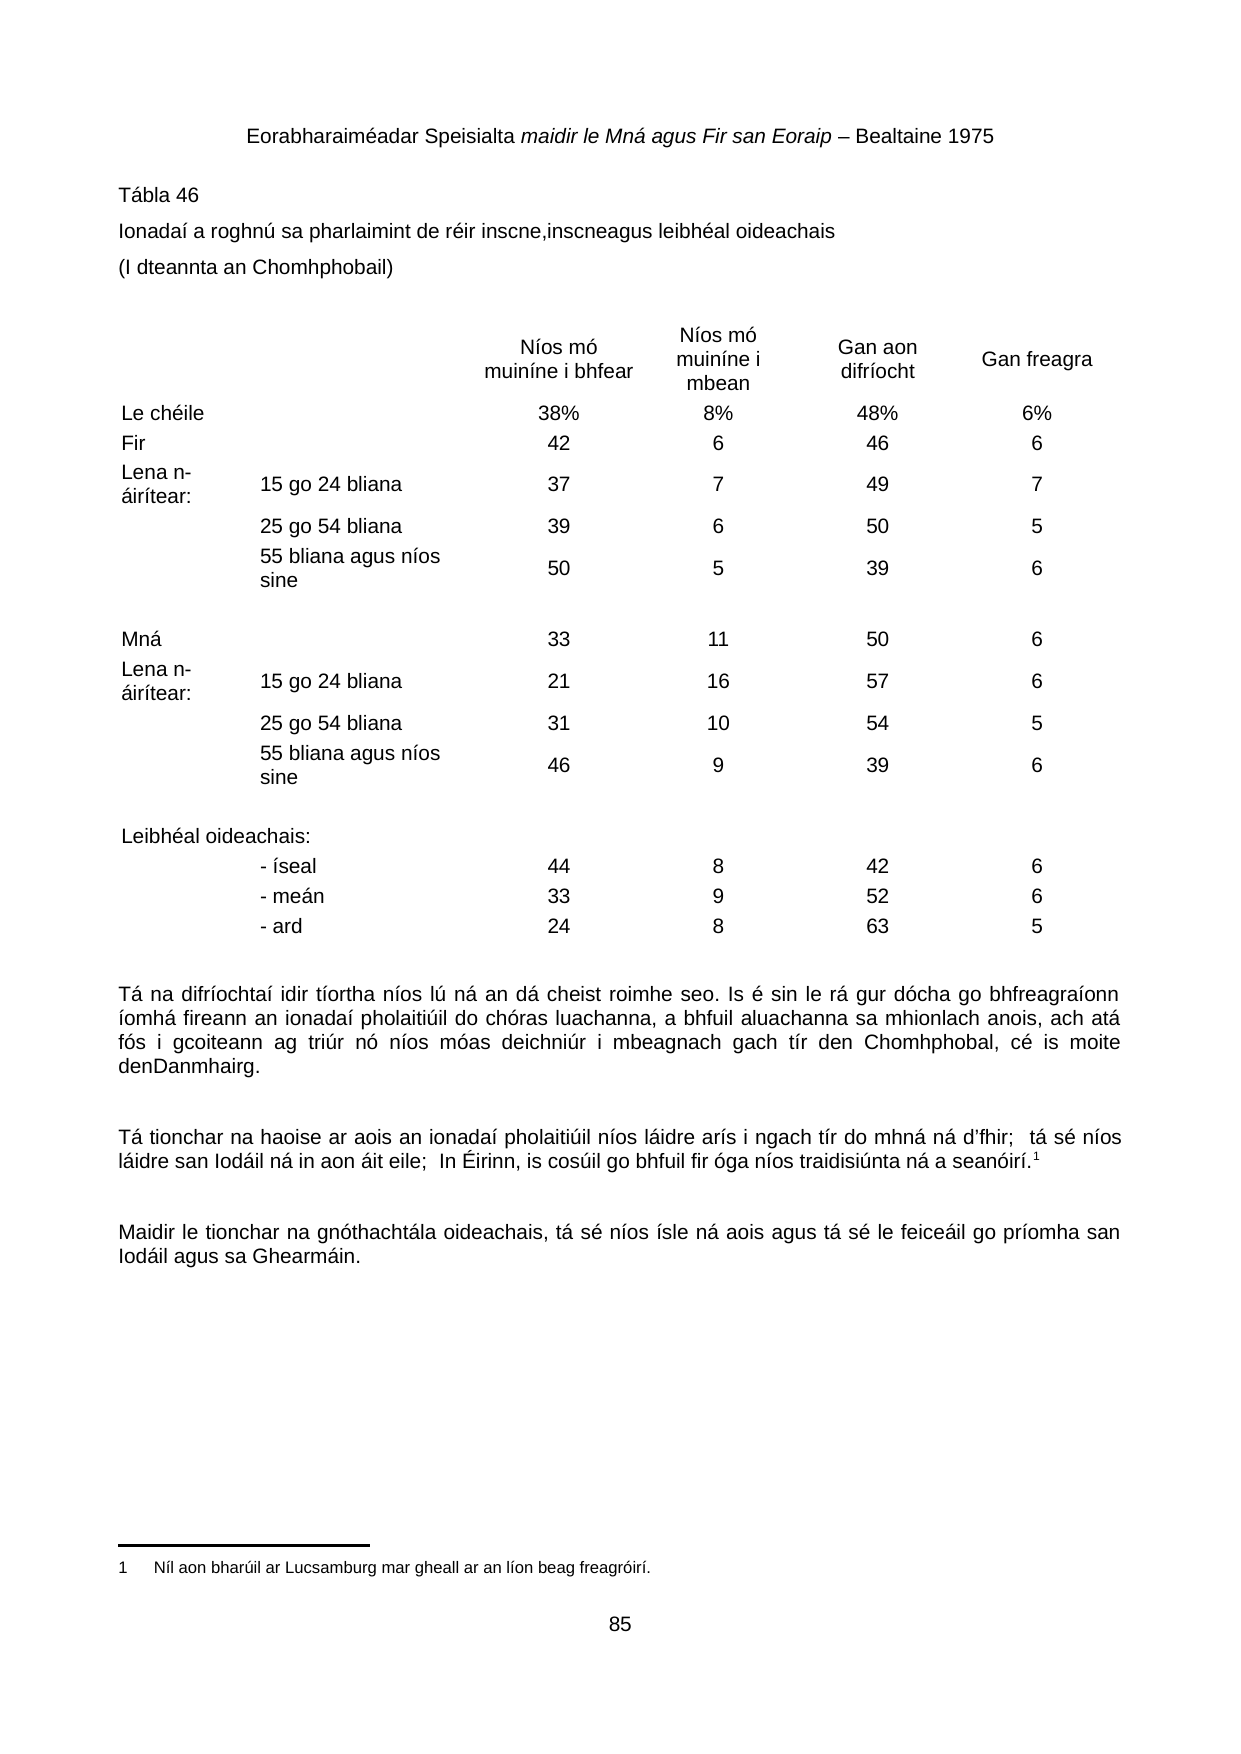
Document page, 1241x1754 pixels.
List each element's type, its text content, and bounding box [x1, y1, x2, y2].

table_cell 6 [639, 428, 798, 457]
table_cell 39 [798, 541, 957, 594]
table_cell 8 [639, 851, 798, 881]
table_cell 44 [479, 851, 638, 881]
table_cell [479, 595, 638, 624]
table_cell 6 [957, 541, 1117, 594]
table_cell [118, 851, 257, 881]
table_cell 11 [639, 624, 798, 654]
table_cell 8% [639, 398, 798, 427]
table_cell 8 [639, 911, 798, 940]
table_cell 10 [639, 708, 798, 738]
table_cell 57 [798, 654, 957, 708]
table_cell 55 bliana agus níos sine [257, 541, 479, 594]
table_cell 6% [957, 398, 1117, 427]
table_cell 46 [798, 428, 957, 457]
table_cell 50 [798, 511, 957, 541]
table_cell 6 [957, 428, 1117, 457]
table_cell [639, 821, 798, 851]
table_cell Lena n-áirítear: [118, 457, 257, 511]
table_cell [639, 791, 798, 821]
text Tá tionchar na haoise ar aois an ionadaí pholaitiúil níos láidre arís i ngach tír do mhná ná d’fhir; tá sé níos láidre san Iodáil ná in aon áit eile; In Éirinn, is cosúil go bhfuil fir óga níos traidisiúnta ná a seanóirí. [118, 1125, 1122, 1173]
table_cell 9 [639, 881, 798, 911]
table_cell 6 [957, 851, 1117, 881]
table_cell [798, 595, 957, 624]
table_cell [479, 821, 638, 851]
table_cell 33 [479, 624, 638, 654]
table_cell [118, 541, 257, 594]
table_cell 48% [798, 398, 957, 427]
table_cell [798, 791, 957, 821]
table_cell [118, 595, 257, 624]
table_cell 5 [957, 511, 1117, 541]
table_cell - meán [257, 881, 479, 911]
table_cell [957, 821, 1117, 851]
table_cell 24 [479, 911, 638, 940]
table_cell 31 [479, 708, 638, 738]
table_cell - ard [257, 911, 479, 940]
table_cell [957, 791, 1117, 821]
table_cell 42 [798, 851, 957, 881]
table_cell 15 go 24 bliana [257, 654, 479, 708]
table_header [257, 320, 479, 398]
table_cell 50 [798, 624, 957, 654]
table_cell 7 [639, 457, 798, 511]
table_header Gan freagra [957, 320, 1117, 398]
table_cell [257, 595, 479, 624]
table_cell [118, 911, 257, 940]
table_cell [118, 738, 257, 791]
table_cell 52 [798, 881, 957, 911]
table_cell 6 [957, 881, 1117, 911]
text Níl aon bharúil ar Lucsamburg mar gheall ar an líon beag freagróirí. [118, 1557, 1122, 1577]
table_cell [639, 595, 798, 624]
table_cell 6 [957, 624, 1117, 654]
text Ionadaí a roghnú sa pharlaimint de réir inscne,inscneagus leibhéal oideachais [118, 219, 1122, 243]
table_cell 38% [479, 398, 638, 427]
table_cell 9 [639, 738, 798, 791]
table_cell 54 [798, 708, 957, 738]
table_cell 55 bliana agus níos sine [257, 738, 479, 791]
table_cell 7 [957, 457, 1117, 511]
table_cell 25 go 54 bliana [257, 708, 479, 738]
table_cell Lena n-áirítear: [118, 654, 257, 708]
table_cell [257, 624, 479, 654]
table_header Níos mó muiníne i mbean [639, 320, 798, 398]
table_header Gan aon difríocht [798, 320, 957, 398]
table_cell [798, 821, 957, 851]
table_header [118, 320, 257, 398]
table_cell 15 go 24 bliana [257, 457, 479, 511]
table_cell Fir [118, 428, 257, 457]
table_cell 63 [798, 911, 957, 940]
table_cell 37 [479, 457, 638, 511]
table_cell 42 [479, 428, 638, 457]
table_cell - íseal [257, 851, 479, 881]
table_cell 50 [479, 541, 638, 594]
table_cell Leibhéal oideachais: [118, 821, 479, 851]
table_cell [118, 881, 257, 911]
text Tábla 46 [118, 183, 1122, 207]
table_cell 6 [639, 511, 798, 541]
table_cell [257, 428, 479, 457]
table_cell 49 [798, 457, 957, 511]
table_cell [257, 791, 479, 821]
table_cell [479, 791, 638, 821]
table_cell 5 [957, 911, 1117, 940]
table_cell 21 [479, 654, 638, 708]
table_cell Mná [118, 624, 257, 654]
table_cell 25 go 54 bliana [257, 511, 479, 541]
table_header Níos mó muiníne i bhfear [479, 320, 638, 398]
table_cell 16 [639, 654, 798, 708]
table_cell 5 [957, 708, 1117, 738]
table_cell 39 [479, 511, 638, 541]
text (I dteannta an Chomhphobail) [118, 254, 1122, 278]
table_cell [118, 511, 257, 541]
table_cell 5 [639, 541, 798, 594]
table_cell 6 [957, 738, 1117, 791]
table_cell 39 [798, 738, 957, 791]
text Tá na difríochtaí idir tíortha níos lú ná an dá cheist roimhe seo. Is é sin le rá gur dócha go bhfreagraíonn íomhá fireann an ionadaí pholaitiúil do chóras luachanna, a bhfuil aluachanna sa mhionlach anois, ach atá fós i gcoiteann ag triúr nó níos móas deichniúr i mbeagnach gach tír den Chomhphobal, cé is moite denDanmhairg. [118, 982, 1122, 1078]
table_cell 33 [479, 881, 638, 911]
table_cell [118, 708, 257, 738]
table_cell Le chéile [118, 398, 257, 427]
table_cell [957, 595, 1117, 624]
text Maidir le tionchar na gnóthachtála oideachais, tá sé níos ísle ná aois agus tá sé le feiceáil go príomha san Iodáil agus sa Ghearmáin. [118, 1220, 1122, 1268]
table_cell [257, 398, 479, 427]
table_cell [118, 791, 257, 821]
table_cell 6 [957, 654, 1117, 708]
table_cell 46 [479, 738, 638, 791]
